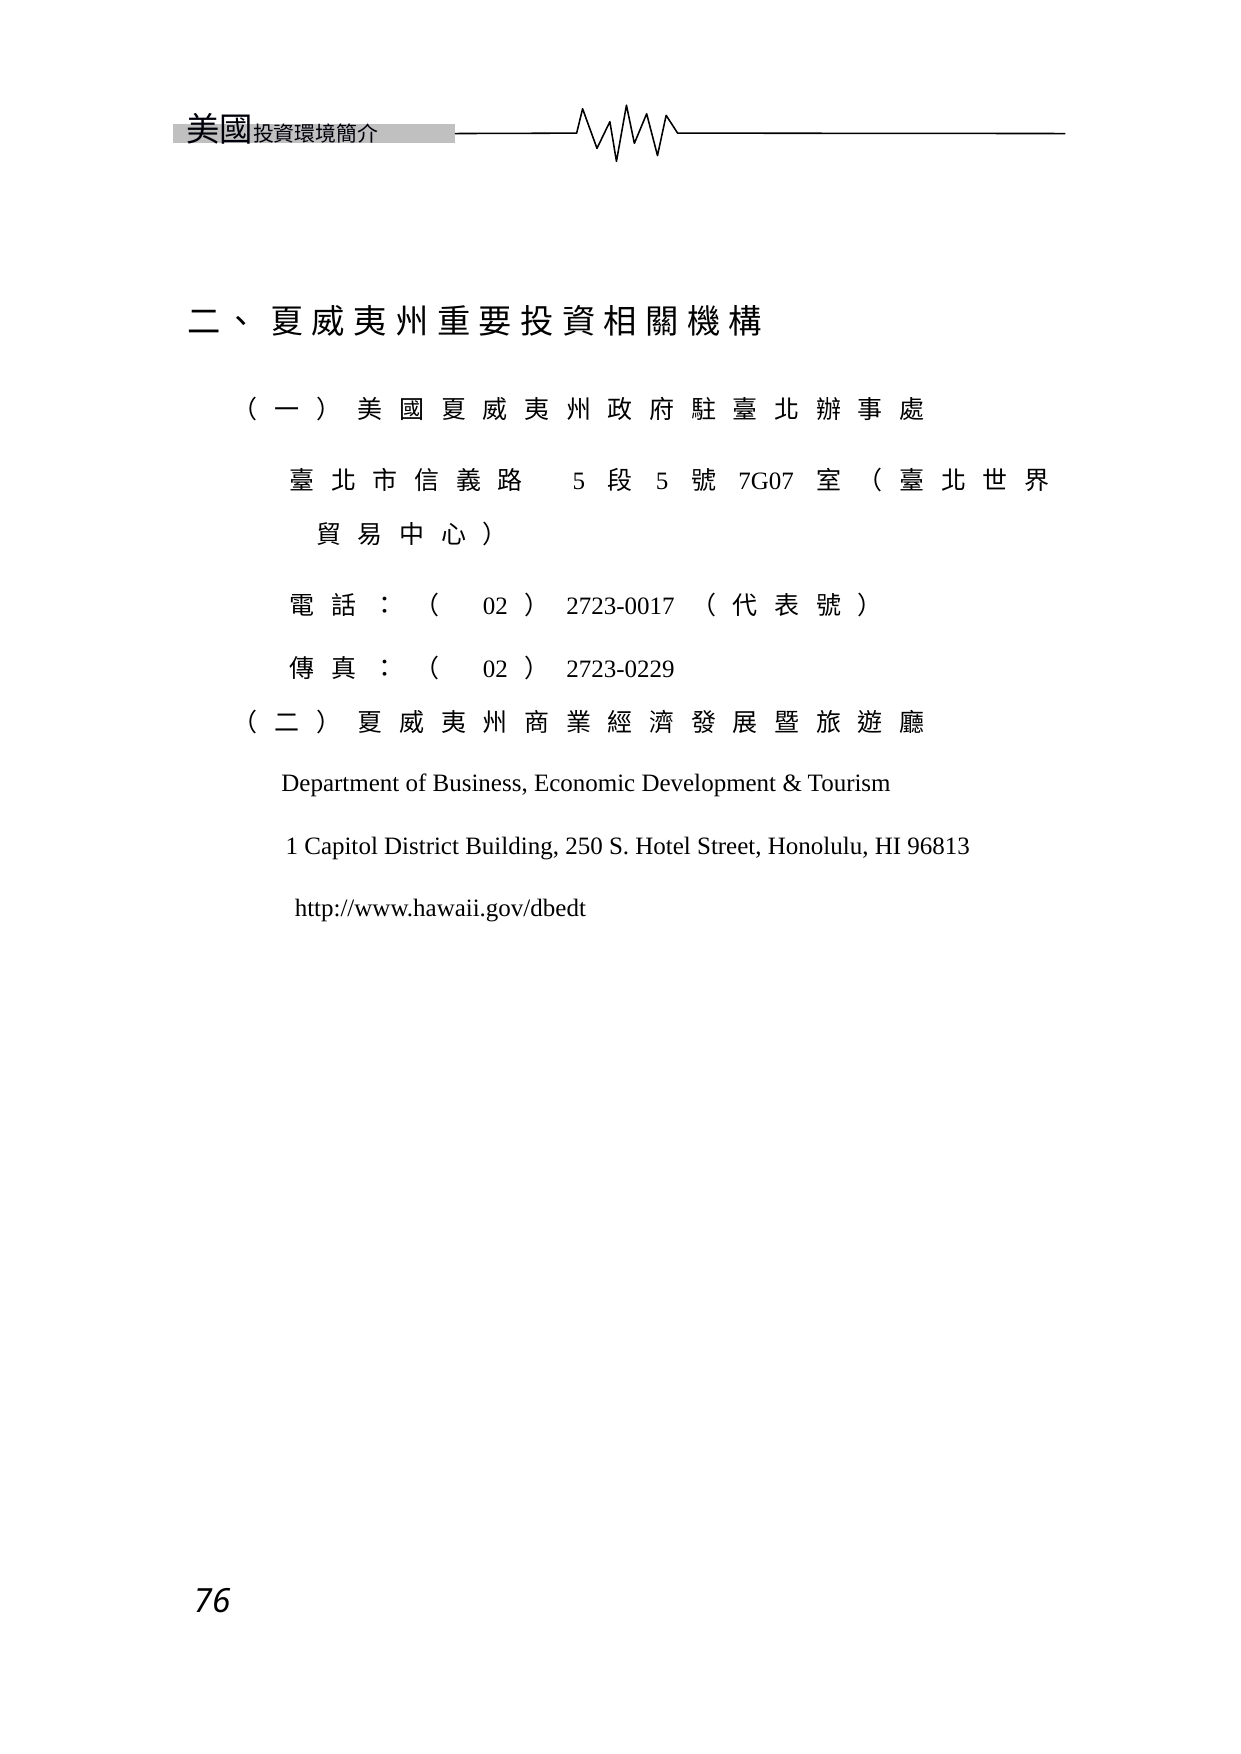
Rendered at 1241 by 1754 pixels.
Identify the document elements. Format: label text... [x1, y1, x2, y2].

text http://www.hawaii.gov/dbedt [207, 866, 1058, 929]
text 電話：（02）2723-0017（代表號） [207, 554, 1058, 616]
text 臺北市信義路5段5號7G07室（臺北世界貿易中心） [207, 429, 1058, 554]
text 二、夏威夷州重要投資相關機構 [183, 277, 1058, 339]
text Department of Business, Economic Development & Tourism [207, 741, 1058, 804]
text 傳真：（02）2723-0229 [207, 616, 1058, 679]
text （一）美國夏威夷州政府駐臺北辦事處 [207, 366, 1058, 429]
text 1 Capitol District Building, 250 S. Hotel Street, Honolulu, HI 96813 [207, 804, 1058, 866]
text （二）夏威夷州商業經濟發展暨旅遊廳 [207, 679, 1058, 741]
